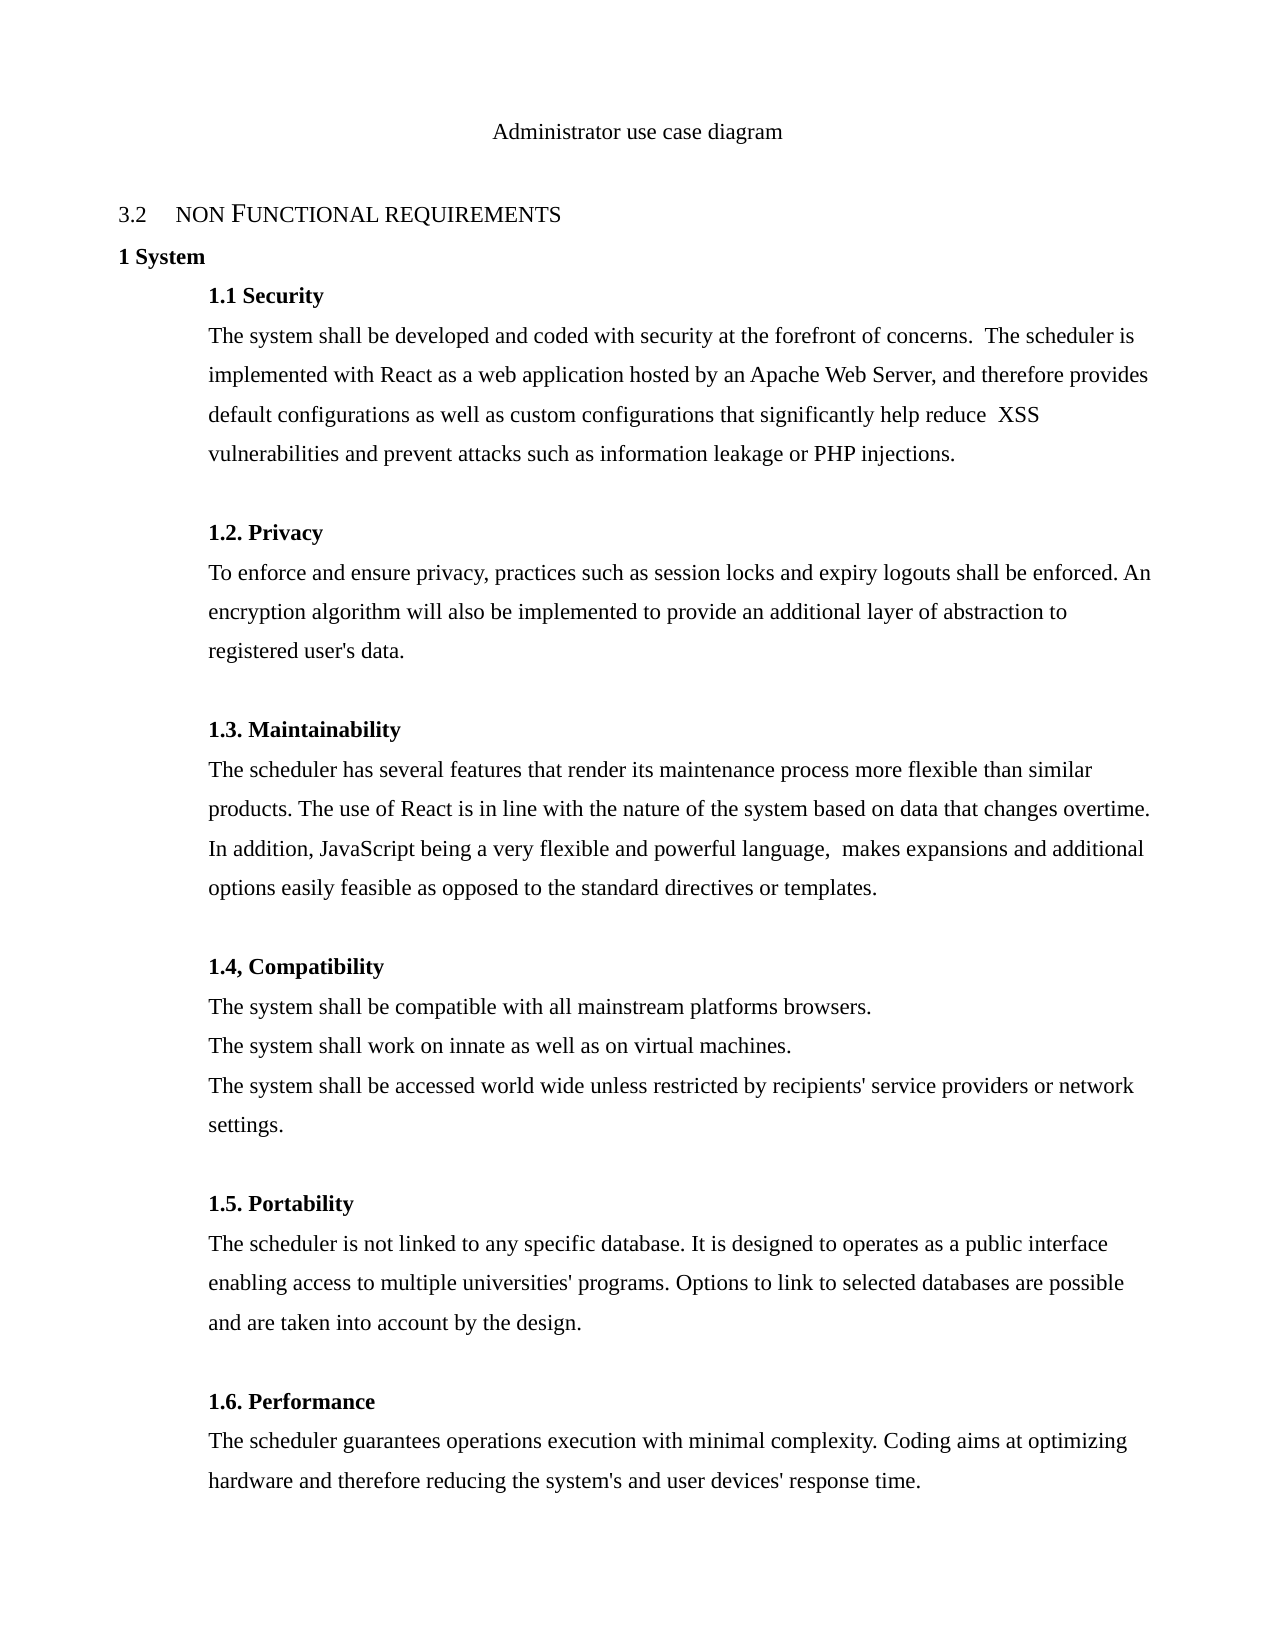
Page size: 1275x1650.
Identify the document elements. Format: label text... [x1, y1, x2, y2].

text The scheduler has several features that render its maintenance process more flexible than similar products. The use of React is in line with the nature of the system based on data that changes overtime. In addition, JavaScript being a very flexible and powerful language, makes expansions and additional options easily feasible as opposed to the standard directives or templates. [208, 756, 1157, 901]
text The scheduler is not linked to any specific database. It is designed to operates as a public interface enabling access to multiple universities' programs. Options to link to selected databases are possible and are taken into account by the design. [208, 1230, 1157, 1335]
text 1.2. Privacy [208, 519, 1157, 546]
text 1.3. Maintainability [208, 717, 1157, 743]
text 1.5. Portability [208, 1190, 1157, 1217]
text 3.2 NON FUNCTIONAL REQUIREMENTS [118, 197, 1157, 228]
text Administrator use case diagram [118, 118, 1157, 144]
text 1.1 Security [208, 282, 1157, 309]
text 1.6. Performance [208, 1388, 1157, 1414]
text 1.4, Compatibility [208, 953, 1157, 980]
text To enforce and ensure privacy, practices such as session locks and expiry logouts shall be enforced. An encryption algorithm will also be implemented to provide an additional layer of abstraction to registered user's data. [208, 559, 1157, 664]
text The scheduler guarantees operations execution with minimal complexity. Coding aims at optimizing hardware and therefore reducing the system's and user devices' response time. [208, 1427, 1157, 1493]
text The system shall be compatible with all mainstream platforms browsers. [208, 993, 1157, 1019]
text 1 System [118, 243, 1157, 269]
text The system shall work on innate as well as on virtual machines. [208, 1032, 1157, 1059]
text The system shall be accessed world wide unless restricted by recipients' service providers or network settings. [208, 1072, 1157, 1138]
text The system shall be developed and coded with security at the forefront of concerns. The scheduler is implemented with React as a web application hosted by an Apache Web Server, and therefore provides default configurations as well as custom configurations that significantly help reduce XSS vulnerabilities and prevent attacks such as information leakage or PHP injections. [208, 322, 1157, 467]
